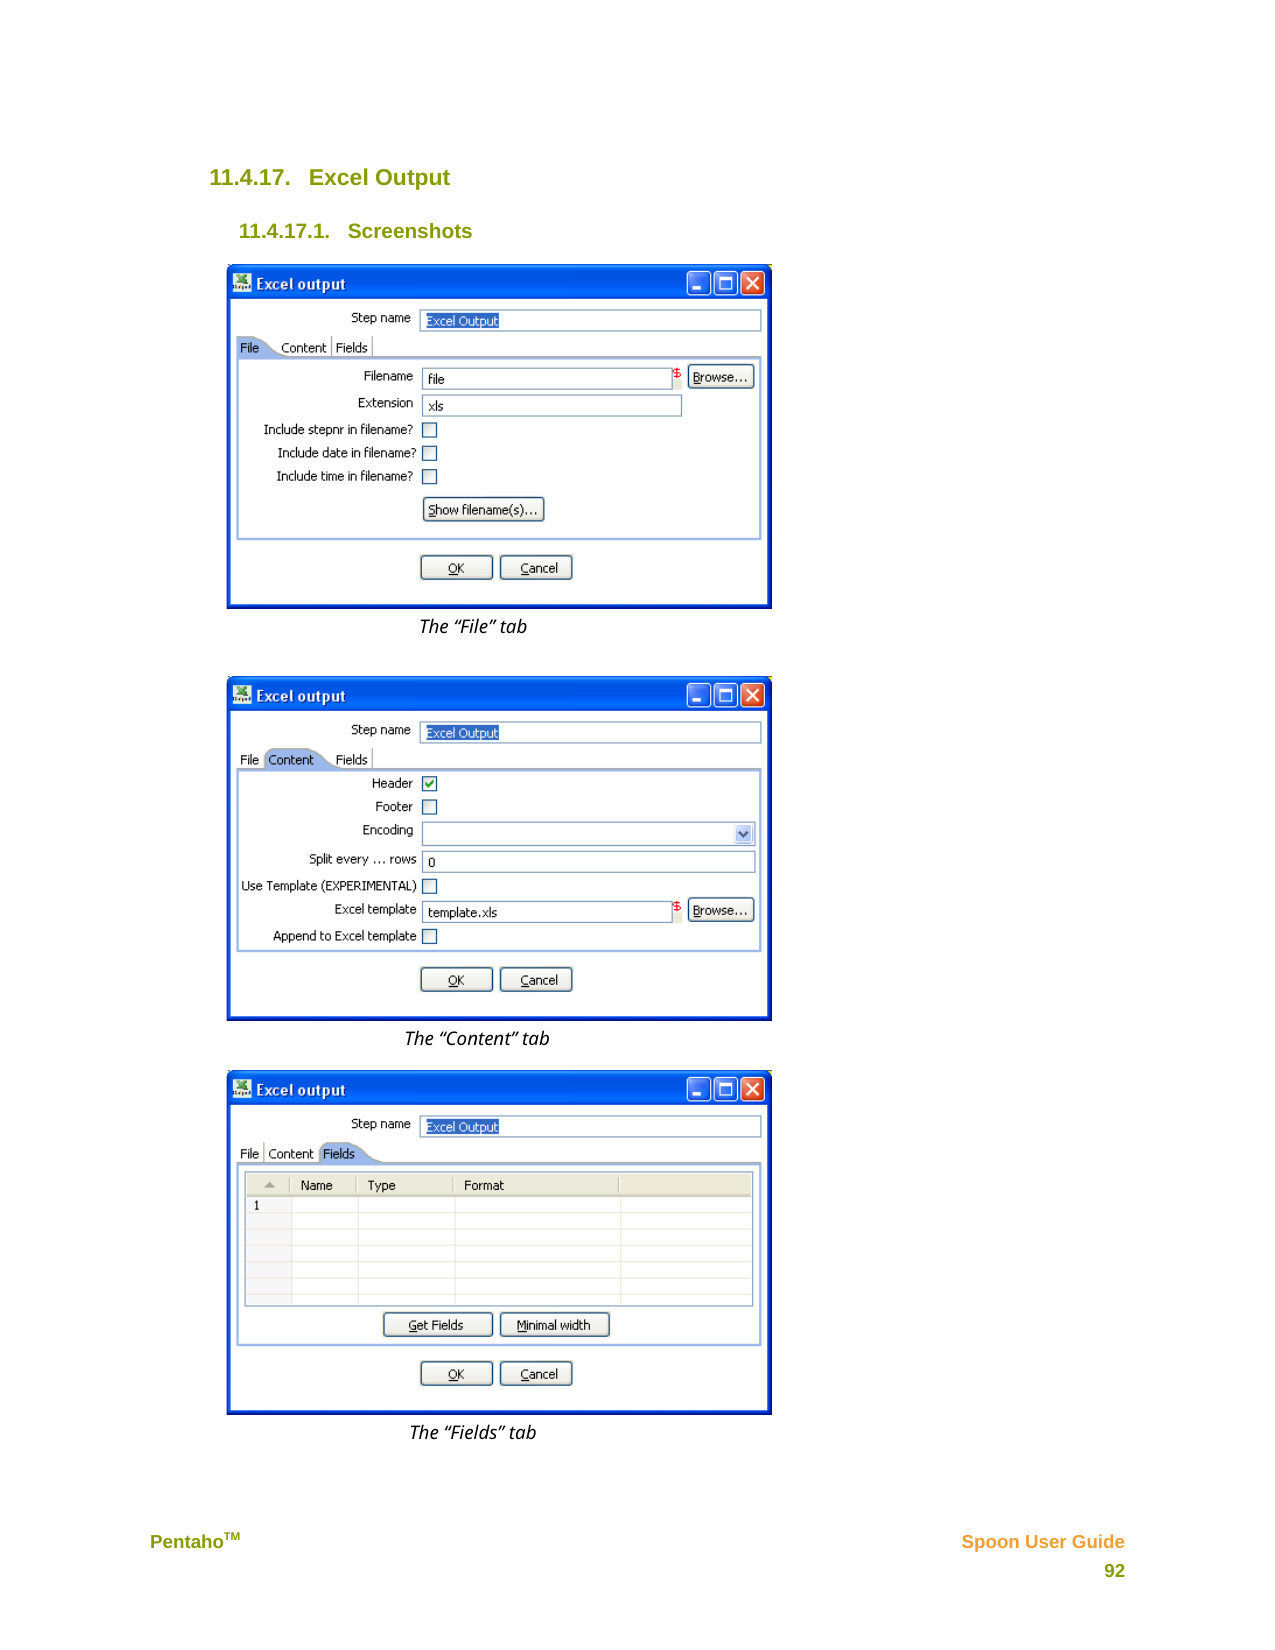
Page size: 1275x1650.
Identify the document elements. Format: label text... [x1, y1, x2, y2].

subtitle Excel Output [209, 157, 1125, 192]
picture [226, 676, 772, 1021]
picture [226, 264, 772, 609]
text The “File” tab [225, 246, 1125, 639]
subtitle Screenshots [239, 211, 1125, 246]
picture [226, 1070, 772, 1415]
text The “Fields” tab [300, 1051, 1125, 1445]
text The “Content” tab [300, 668, 1125, 1051]
